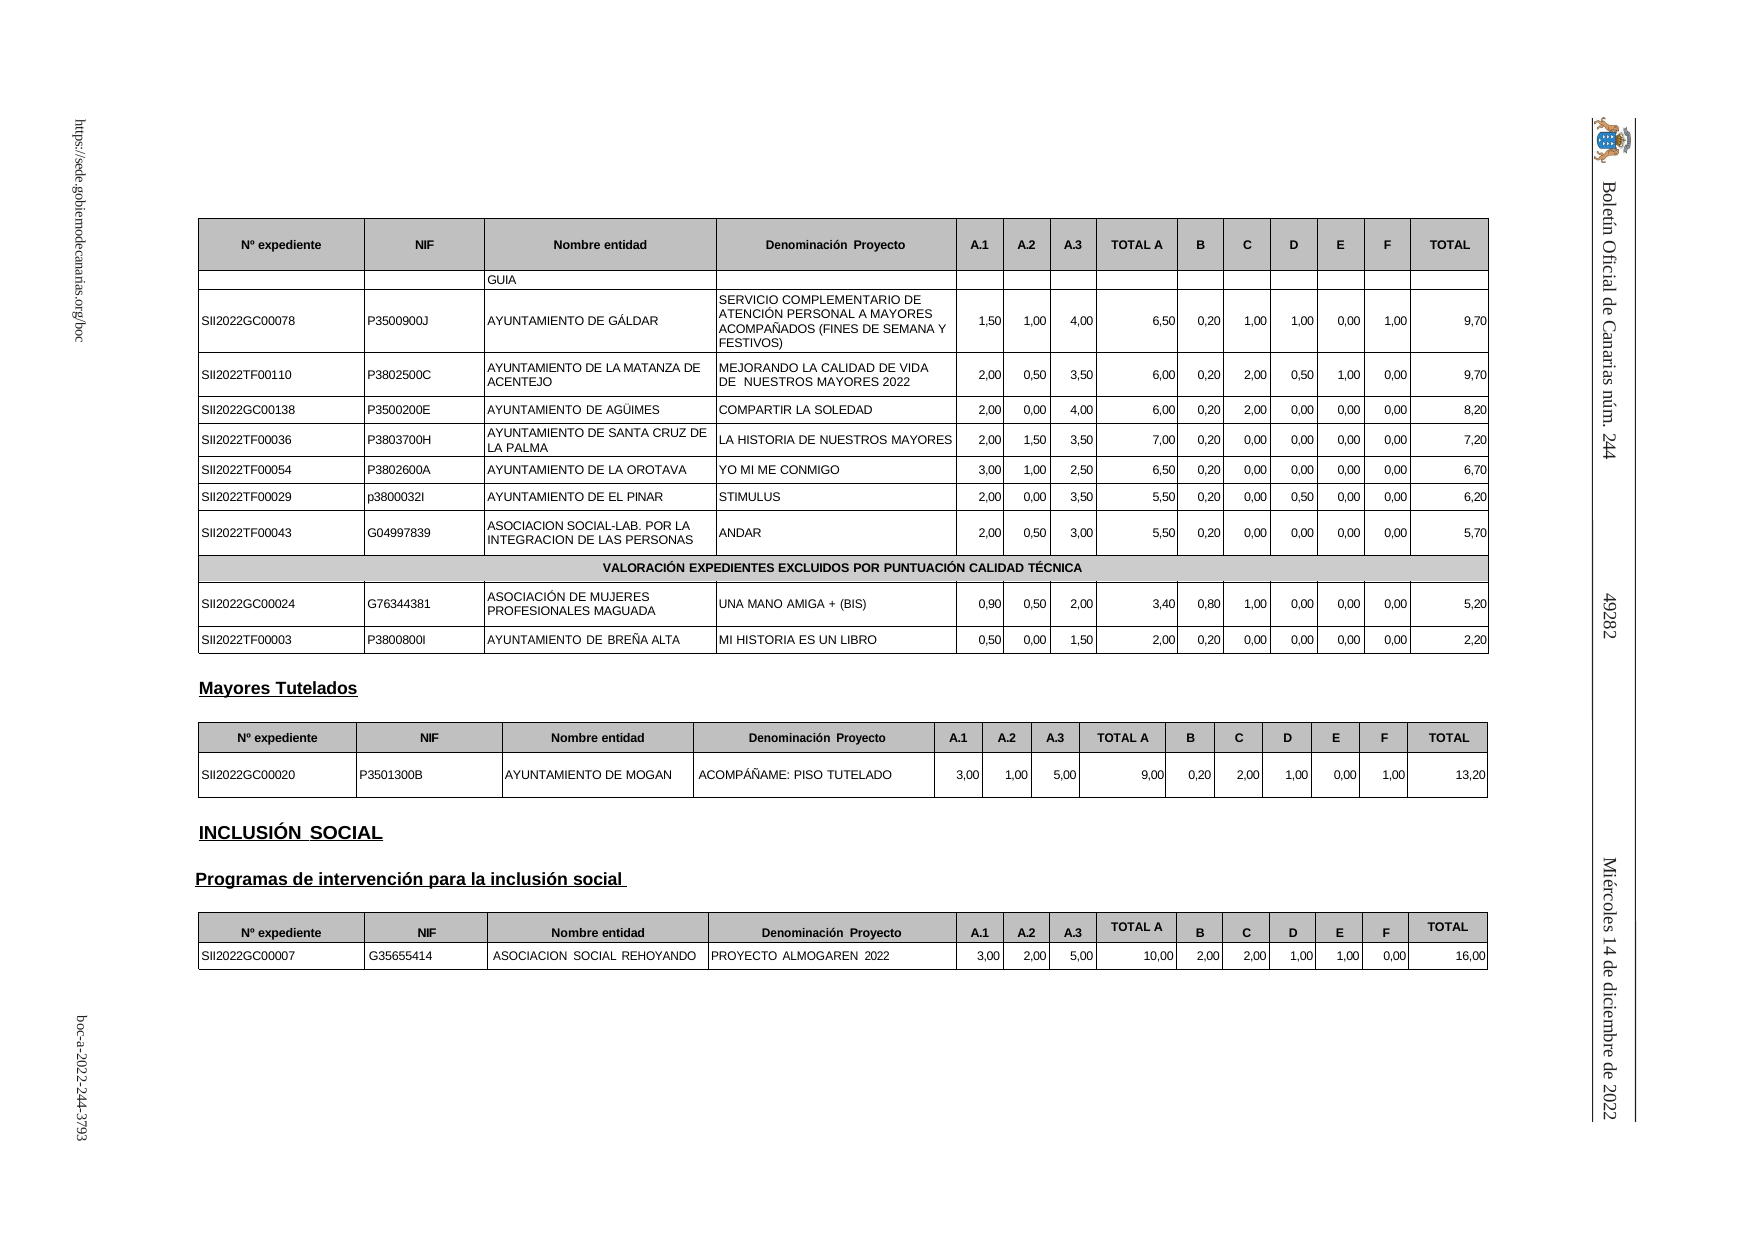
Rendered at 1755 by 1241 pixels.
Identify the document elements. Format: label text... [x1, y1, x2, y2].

table_header A.1 [957, 913, 1003, 942]
table_cell SERVICIO COMPLEMENTARIO DE ATENCIÓN PERSONAL A MAYORES ACOMPAÑADOS (FINES DE SEMANA Y FESTIVOS) [717, 290, 956, 352]
table_cell 6,20 [1411, 484, 1488, 510]
table_cell 0,00 [1271, 424, 1317, 456]
table_cell 0,00 [1224, 627, 1270, 653]
table_cell 0,90 [957, 583, 1003, 626]
table_cell 10,00 [1097, 943, 1176, 968]
table_cell 6,00 [1097, 397, 1177, 423]
table_cell 3,40 [1097, 583, 1177, 626]
table_cell 0,80 [1178, 583, 1223, 626]
table_cell UNA MANO AMIGA + (BIS) [717, 583, 956, 626]
table_cell 0,00 [1271, 627, 1317, 653]
table_cell 1,00 [983, 753, 1031, 797]
table_cell [365, 271, 484, 289]
table_cell 2,00 [1004, 943, 1049, 968]
table_cell 2,00 [1215, 753, 1262, 797]
table_cell 0,00 [1365, 484, 1410, 510]
table_cell [957, 271, 1003, 289]
text 49282 [1600, 593, 1621, 642]
table_cell 1,00 [1004, 290, 1050, 352]
table_cell [717, 271, 956, 289]
table_header F [1365, 219, 1410, 270]
table_cell 2,00 [957, 511, 1003, 554]
table_cell 0,20 [1178, 290, 1223, 352]
text https://sede.gobiernodecanarias.org/boc [72, 119, 89, 352]
table_cell 5,50 [1097, 511, 1177, 554]
table_cell ASOCIACIÓN DE MUJERES PROFESIONALES MAGUADA [485, 583, 716, 626]
table_cell SII2022TF00036 [199, 424, 364, 456]
table_cell 7,20 [1411, 424, 1488, 456]
table_cell 0,00 [1224, 457, 1270, 483]
table_header TOTAL [1411, 219, 1488, 270]
table_cell 2,00 [957, 397, 1003, 423]
table_cell 0,00 [1224, 484, 1270, 510]
table_cell 0,00 [1318, 511, 1364, 554]
table_cell 0,20 [1178, 457, 1223, 483]
table_cell 5,20 [1411, 583, 1488, 626]
table_cell 0,00 [1004, 397, 1050, 423]
table_cell 2,00 [957, 484, 1003, 510]
table_cell SII2022TF00003 [199, 627, 364, 653]
table_cell 0,50 [1271, 484, 1317, 510]
table_header C [1215, 723, 1262, 752]
table_header Nombre entidad [503, 723, 693, 752]
table_cell 0,00 [1365, 583, 1410, 626]
table_cell 1,00 [1224, 290, 1270, 352]
table_cell 0,00 [1318, 627, 1364, 653]
table_cell YO MI ME CONMIGO [717, 457, 956, 483]
table_cell 0,00 [1224, 424, 1270, 456]
table_header B [1177, 913, 1222, 942]
table_cell AYUNTAMIENTO DE AGÜIMES [485, 397, 716, 423]
table_header B [1178, 219, 1223, 270]
table_cell 0,00 [1365, 353, 1410, 396]
table_cell 2,00 [1097, 627, 1177, 653]
table_cell AYUNTAMIENTO DE EL PINAR [485, 484, 716, 510]
table_cell 2,00 [957, 353, 1003, 396]
table_header Nº expediente [199, 723, 356, 752]
table_cell 0,00 [1365, 511, 1410, 554]
table_cell 0,00 [1363, 943, 1408, 968]
table_header Nombre entidad [485, 219, 716, 270]
table_cell ASOCIACION SOCIAL-LAB. POR LA INTEGRACION DE LAS PERSONAS [485, 511, 716, 554]
table_cell SII2022TF00054 [199, 457, 364, 483]
table_cell [199, 271, 364, 289]
table_cell 0,00 [1318, 583, 1364, 626]
table_cell 1,00 [1365, 290, 1410, 352]
table_cell [1178, 271, 1223, 289]
table_cell 6,00 [1097, 353, 1177, 396]
table_cell P3501300B [357, 753, 502, 797]
table_header NIF [357, 723, 502, 752]
table_cell 0,00 [1312, 753, 1359, 797]
table_cell 1,00 [1271, 290, 1317, 352]
table_cell 0,00 [1318, 484, 1364, 510]
table_cell 1,50 [957, 290, 1003, 352]
table_cell SII2022GC00020 [199, 753, 356, 797]
table_header A.1 [935, 723, 982, 752]
table_header A.2 [983, 723, 1031, 752]
table_cell 0,00 [1271, 511, 1317, 554]
table_cell 4,00 [1051, 290, 1096, 352]
table_header D [1270, 913, 1315, 942]
table_cell SII2022TF00029 [199, 484, 364, 510]
table_header C [1224, 219, 1270, 270]
table_cell 0,00 [1271, 457, 1317, 483]
table_header Denominación Proyecto [709, 913, 956, 942]
table_cell 0,00 [1271, 583, 1317, 626]
table_cell 0,20 [1178, 424, 1223, 456]
table_cell 3,00 [1051, 511, 1096, 554]
table_cell 5,00 [1050, 943, 1096, 968]
table_cell 0,00 [1318, 457, 1364, 483]
table_header A.1 [957, 219, 1003, 270]
table_cell 3,50 [1051, 484, 1096, 510]
table_cell 3,00 [957, 943, 1003, 968]
table_header TOTAL A [1097, 219, 1177, 270]
table_cell AYUNTAMIENTO DE SANTA CRUZ DE LA PALMA [485, 424, 716, 456]
table_cell 1,50 [1051, 627, 1096, 653]
table_cell 2,00 [1224, 397, 1270, 423]
table_cell 6,50 [1097, 457, 1177, 483]
table_header E [1316, 913, 1362, 942]
table_header TOTAL A [1080, 723, 1165, 752]
table_cell 1,00 [1004, 457, 1050, 483]
table_cell PROYECTO ALMOGAREN 2022 [709, 943, 956, 968]
table_cell AYUNTAMIENTO DE GÁLDAR [485, 290, 716, 352]
table_cell AYUNTAMIENTO DE MOGAN [503, 753, 693, 797]
table_header Nombre entidad [488, 913, 708, 942]
text boc-a-2022-244-3793 [74, 1016, 91, 1145]
table_header NIF [365, 219, 484, 270]
table_cell P3802600A [365, 457, 484, 483]
table_header Nº expediente [199, 913, 364, 942]
table_cell 2,50 [1051, 457, 1096, 483]
table_cell 6,50 [1097, 290, 1177, 352]
table_cell P3802500C [365, 353, 484, 396]
table_cell 1,00 [1224, 583, 1270, 626]
table_cell 2,00 [1224, 353, 1270, 396]
table_cell VALORACIÓN EXPEDIENTES EXCLUIDOS POR PUNTUACIÓN CALIDAD TÉCNICA [199, 556, 1488, 581]
table_cell [1318, 271, 1364, 289]
table_cell SII2022GC00007 [199, 943, 364, 968]
table_cell 5,70 [1411, 511, 1488, 554]
table_cell 3,00 [935, 753, 982, 797]
table_cell 8,20 [1411, 397, 1488, 423]
table_header TOTAL A [1097, 913, 1176, 942]
table_cell ANDAR [717, 511, 956, 554]
table_cell p3800032I [365, 484, 484, 510]
table_cell 3,50 [1051, 424, 1096, 456]
table_header A.3 [1050, 913, 1096, 942]
table_cell 1,00 [1318, 353, 1364, 396]
table_cell SII2022GC00078 [199, 290, 364, 352]
table_cell SII2022GC00138 [199, 397, 364, 423]
table_cell 0,50 [1004, 511, 1050, 554]
table_cell 16,00 [1409, 943, 1487, 968]
table_cell 0,00 [1318, 290, 1364, 352]
table_cell 1,00 [1316, 943, 1362, 968]
table_cell 0,00 [1365, 397, 1410, 423]
table_cell 6,70 [1411, 457, 1488, 483]
table_cell 0,20 [1178, 397, 1223, 423]
text Programas de intervención para la inclusión social [195, 868, 1521, 889]
table_cell 0,00 [1004, 484, 1050, 510]
table_cell AYUNTAMIENTO DE BREÑA ALTA [485, 627, 716, 653]
table_header Denominación Proyecto [717, 219, 956, 270]
table_cell STIMULUS [717, 484, 956, 510]
table_cell [1411, 271, 1488, 289]
table_cell 1,00 [1270, 943, 1315, 968]
table_cell 0,00 [1004, 627, 1050, 653]
table_cell 0,00 [1318, 397, 1364, 423]
table_header D [1271, 219, 1317, 270]
table_header A.2 [1004, 913, 1049, 942]
table_cell 0,00 [1271, 397, 1317, 423]
table_cell ACOMPÁÑAME: PISO TUTELADO [694, 753, 934, 797]
table_cell 0,00 [1224, 511, 1270, 554]
table_cell G76344381 [365, 583, 484, 626]
text Mayores Tutelados [198, 678, 1521, 698]
table_cell [1051, 271, 1096, 289]
table_header F [1363, 913, 1408, 942]
table_cell 0,00 [1365, 424, 1410, 456]
table_cell 1,50 [1004, 424, 1050, 456]
table_header A.2 [1004, 219, 1050, 270]
table_cell 1,00 [1360, 753, 1407, 797]
table_cell 0,20 [1178, 627, 1223, 653]
table_cell 7,00 [1097, 424, 1177, 456]
table_header B [1166, 723, 1214, 752]
table_header E [1312, 723, 1359, 752]
table_header Denominación Proyecto [694, 723, 934, 752]
table_cell P3500200E [365, 397, 484, 423]
table_cell 2,00 [1051, 583, 1096, 626]
table_cell 3,00 [957, 457, 1003, 483]
table_cell [1271, 271, 1317, 289]
table_cell MEJORANDO LA CALIDAD DE VIDA DE NUESTROS MAYORES 2022 [717, 353, 956, 396]
table_cell MI HISTORIA ES UN LIBRO [717, 627, 956, 653]
table_cell 0,20 [1178, 511, 1223, 554]
table_cell [1365, 271, 1410, 289]
table_header NIF [365, 913, 487, 942]
table_cell [1224, 271, 1270, 289]
table_cell P3800800I [365, 627, 484, 653]
table_cell 4,00 [1051, 397, 1096, 423]
table_cell 0,50 [1004, 353, 1050, 396]
table_header Nº expediente [199, 219, 364, 270]
table_cell AYUNTAMIENTO DE LA OROTAVA [485, 457, 716, 483]
table_cell 0,00 [1365, 627, 1410, 653]
table_cell 2,00 [1177, 943, 1222, 968]
table_cell LA HISTORIA DE NUESTROS MAYORES [717, 424, 956, 456]
table_cell 0,00 [1365, 457, 1410, 483]
table_header TOTAL [1408, 723, 1487, 752]
table_cell 0,50 [1004, 583, 1050, 626]
table_cell SII2022GC00024 [199, 583, 364, 626]
table_cell 9,70 [1411, 290, 1488, 352]
table_cell P3500900J [365, 290, 484, 352]
table_cell 2,20 [1411, 627, 1488, 653]
table_header A.3 [1032, 723, 1079, 752]
table_cell 5,00 [1032, 753, 1079, 797]
table_cell COMPARTIR LA SOLEDAD [717, 397, 956, 423]
table_header D [1263, 723, 1311, 752]
table_cell 9,70 [1411, 353, 1488, 396]
table_cell 9,00 [1080, 753, 1165, 797]
table_header F [1360, 723, 1407, 752]
table_cell 3,50 [1051, 353, 1096, 396]
table_cell 5,50 [1097, 484, 1177, 510]
table_cell 2,00 [1223, 943, 1269, 968]
table_cell 0,20 [1178, 484, 1223, 510]
text Boletín Oficial de Canarias núm. 244 [1599, 181, 1621, 462]
table_header TOTAL [1409, 913, 1487, 942]
table_cell G35655414 [365, 943, 487, 968]
table_cell 2,00 [957, 424, 1003, 456]
table_cell [1097, 271, 1177, 289]
table_cell 13,20 [1408, 753, 1487, 797]
table_cell P3803700H [365, 424, 484, 456]
table_cell G04997839 [365, 511, 484, 554]
table_cell 0,00 [1318, 424, 1364, 456]
table_cell AYUNTAMIENTO DE LA MATANZA DE ACENTEJO [485, 353, 716, 396]
table_cell 0,50 [1271, 353, 1317, 396]
table_cell 0,50 [957, 627, 1003, 653]
table_header E [1318, 219, 1364, 270]
table_header A.3 [1051, 219, 1096, 270]
table_cell ASOCIACION SOCIAL REHOYANDO [488, 943, 708, 968]
text INCLUSIÓN SOCIAL [198, 821, 1521, 843]
table_cell 1,00 [1263, 753, 1311, 797]
table_cell [1004, 271, 1050, 289]
text Miércoles 14 de diciembre de 2022 [1600, 857, 1621, 1124]
table_cell SII2022TF00110 [199, 353, 364, 396]
table_cell SII2022TF00043 [199, 511, 364, 554]
table_cell GUIA [485, 271, 716, 289]
table_header C [1223, 913, 1269, 942]
table_cell 0,20 [1178, 353, 1223, 396]
table_cell 0,20 [1166, 753, 1214, 797]
